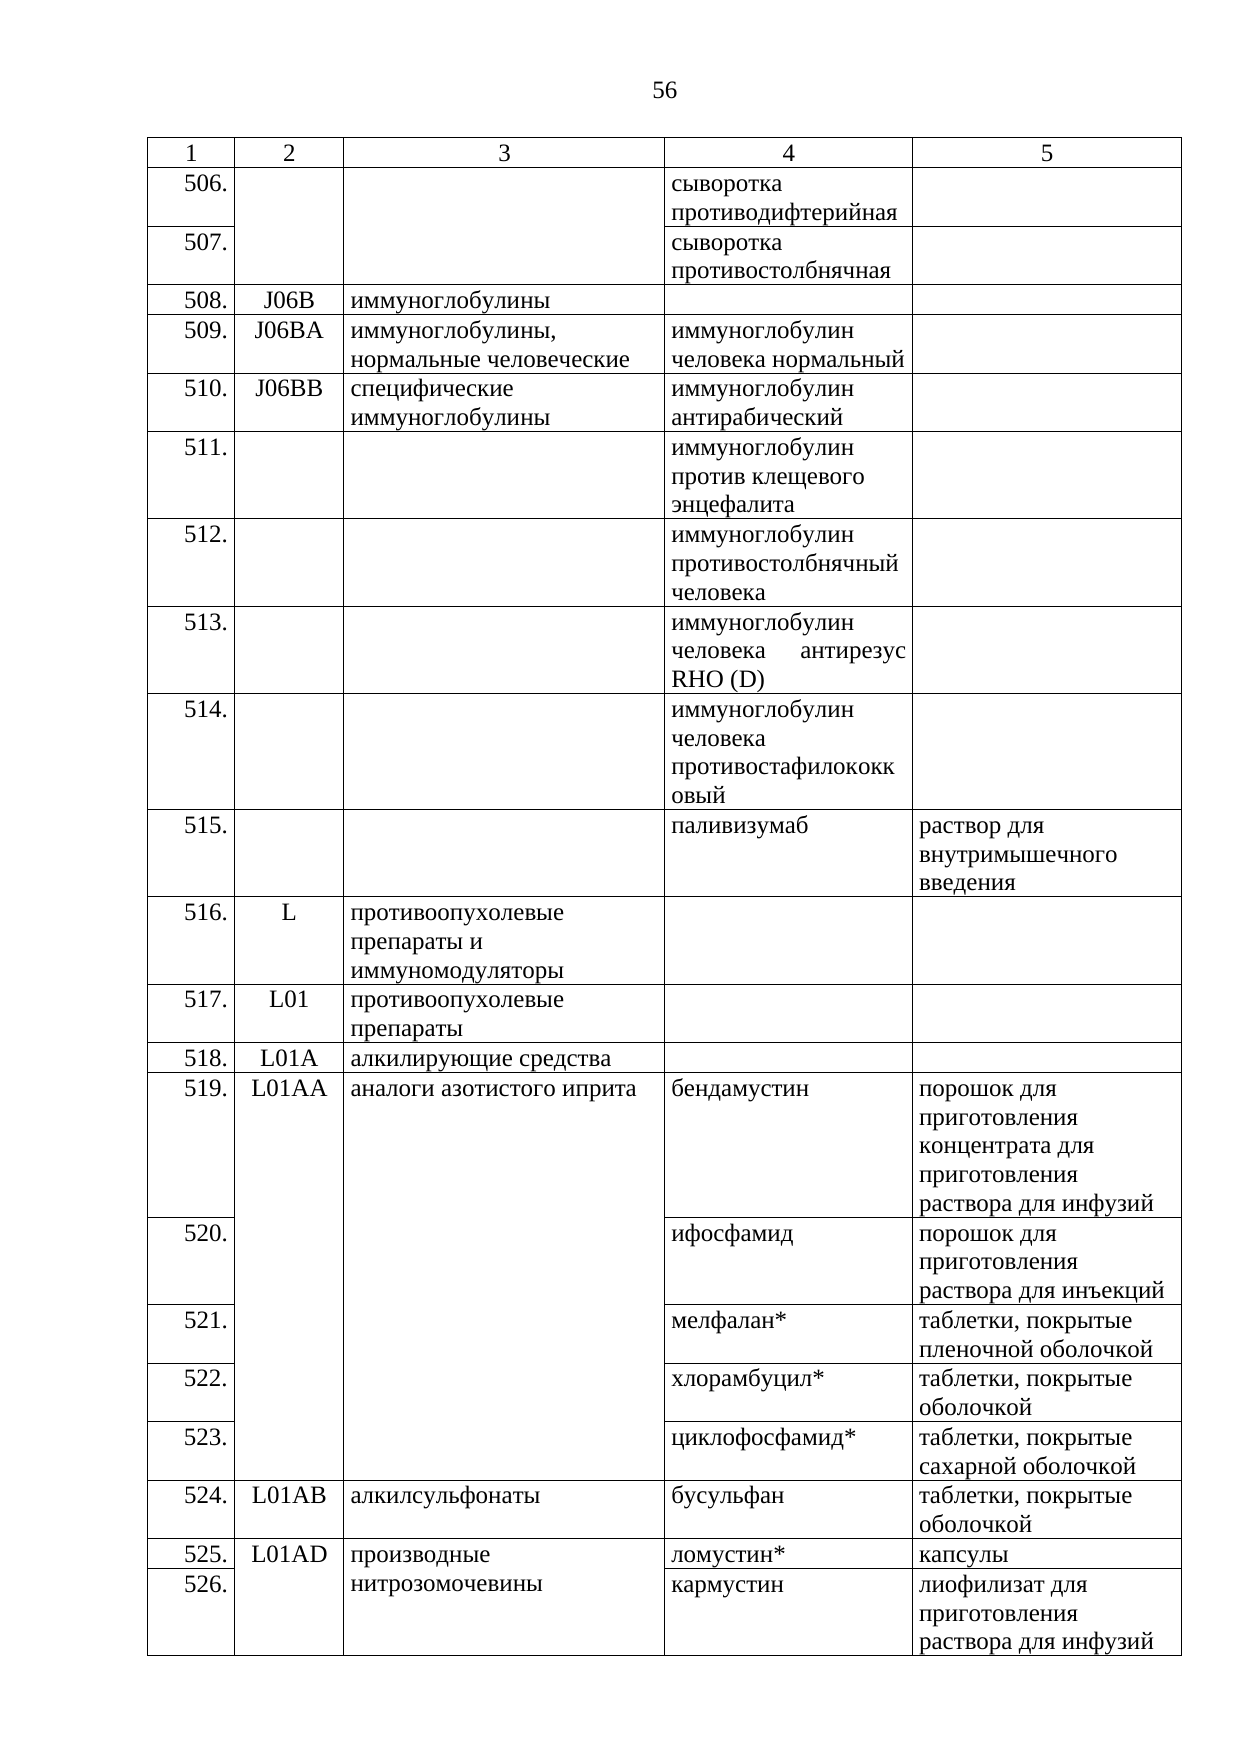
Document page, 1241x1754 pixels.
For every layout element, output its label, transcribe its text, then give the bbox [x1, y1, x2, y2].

table_cell L01 [235, 985, 343, 1042]
table_cell [148, 607, 234, 693]
table_cell раствор для внутримышечного введения [913, 810, 1181, 896]
table_cell иммуноглобулин человека нормальный [665, 315, 912, 372]
table_cell таблетки, покрытые оболочкой [913, 1364, 1181, 1421]
table_cell [913, 315, 1181, 372]
table_cell [344, 519, 664, 606]
table_cell [148, 432, 234, 518]
table_cell ифосфамид [665, 1218, 912, 1304]
table_cell L01A [235, 1043, 343, 1072]
table_cell [913, 285, 1181, 314]
table_cell [235, 810, 343, 896]
table_cell специфические иммуноглобулины [344, 374, 664, 431]
table_cell L01AA [235, 1073, 343, 1479]
table_cell [148, 519, 234, 606]
table_cell таблетки, покрытые оболочкой [913, 1481, 1181, 1538]
table_cell бендамустин [665, 1073, 912, 1217]
table_cell порошок для приготовления концентрата для приготовления раствора для инфузий [913, 1073, 1181, 1217]
table_cell [913, 897, 1181, 983]
table_cell таблетки, покрытые пленочной оболочкой [913, 1305, 1181, 1362]
table_cell [913, 432, 1181, 518]
table_cell мелфалан* [665, 1305, 912, 1362]
table_cell порошок для приготовления раствора для инъекций [913, 1218, 1181, 1304]
table_cell [665, 985, 912, 1042]
table_cell [148, 1305, 234, 1362]
table_cell J06ВА [235, 315, 343, 372]
table_cell [148, 168, 234, 226]
table_cell [913, 227, 1181, 284]
table_cell иммуноглобулин человека противостафилококковый [665, 694, 912, 809]
table_header 5 [913, 138, 1181, 167]
table_cell [344, 168, 664, 284]
table_cell [148, 285, 234, 314]
table_cell [913, 168, 1181, 226]
table_cell циклофосфамид* [665, 1422, 912, 1479]
table_cell [913, 1043, 1181, 1072]
table_cell [148, 985, 234, 1042]
table_header 1 [148, 138, 234, 167]
table_cell [148, 1422, 234, 1479]
table_cell [148, 1481, 234, 1538]
table_cell иммуноглобулин противостолбнячный человека [665, 519, 912, 606]
table_cell [344, 810, 664, 896]
table_cell противоопухолевые препараты и иммуномодуляторы [344, 897, 664, 983]
table_cell [913, 694, 1181, 809]
table_cell кармустин [665, 1569, 912, 1655]
table_cell [235, 168, 343, 284]
table_cell иммуноглобулин против клещевого энцефалита [665, 432, 912, 518]
table_cell [235, 432, 343, 518]
table_cell алкилсульфонаты [344, 1481, 664, 1538]
table_cell [148, 897, 234, 983]
table_cell L01AB [235, 1481, 343, 1538]
table_cell иммуноглобулин человека антирезус RHO (D) [665, 607, 912, 693]
table_cell [344, 694, 664, 809]
table_cell [235, 519, 343, 606]
table_cell [148, 1569, 234, 1655]
table_cell J06ВВ [235, 374, 343, 431]
table_cell алкилирующие средства [344, 1043, 664, 1072]
table_cell капсулы [913, 1539, 1181, 1568]
table_cell производные нитрозомочевины [344, 1539, 664, 1655]
table_cell [148, 1043, 234, 1072]
table_cell J06В [235, 285, 343, 314]
table_cell бусульфан [665, 1481, 912, 1538]
table_cell лиофилизат для приготовления раствора для инфузий [913, 1569, 1181, 1655]
table_cell L [235, 897, 343, 983]
table_cell [148, 1073, 234, 1217]
table_cell [148, 227, 234, 284]
table_cell L01AD [235, 1539, 343, 1655]
table_cell таблетки, покрытые сахарной оболочкой [913, 1422, 1181, 1479]
table_cell [665, 897, 912, 983]
table_cell [344, 607, 664, 693]
table_cell иммуноглобулин антирабический [665, 374, 912, 431]
table_cell [148, 1364, 234, 1421]
table_cell аналоги азотистого иприта [344, 1073, 664, 1479]
table_cell [235, 607, 343, 693]
table_cell [148, 374, 234, 431]
table_cell [665, 1043, 912, 1072]
table_cell [148, 315, 234, 372]
table_cell [913, 607, 1181, 693]
table_cell [913, 374, 1181, 431]
table_cell паливизумаб [665, 810, 912, 896]
table_header 2 [235, 138, 343, 167]
table_cell [148, 810, 234, 896]
table_cell [235, 694, 343, 809]
table_cell иммуноглобулины [344, 285, 664, 314]
table_cell [913, 519, 1181, 606]
table_cell сыворотка противостолбнячная [665, 227, 912, 284]
table_cell [913, 985, 1181, 1042]
table_cell [148, 1539, 234, 1568]
table_cell иммуноглобулины, нормальные человеческие [344, 315, 664, 372]
table_header 4 [665, 138, 912, 167]
table_cell сыворотка противодифтерийная [665, 168, 912, 226]
table_cell [665, 285, 912, 314]
table_cell [344, 432, 664, 518]
table_cell хлорамбуцил* [665, 1364, 912, 1421]
table_header 3 [344, 138, 664, 167]
table_cell [148, 1218, 234, 1304]
table_cell ломустин* [665, 1539, 912, 1568]
table_cell противоопухолевые препараты [344, 985, 664, 1042]
table_cell [148, 694, 234, 809]
